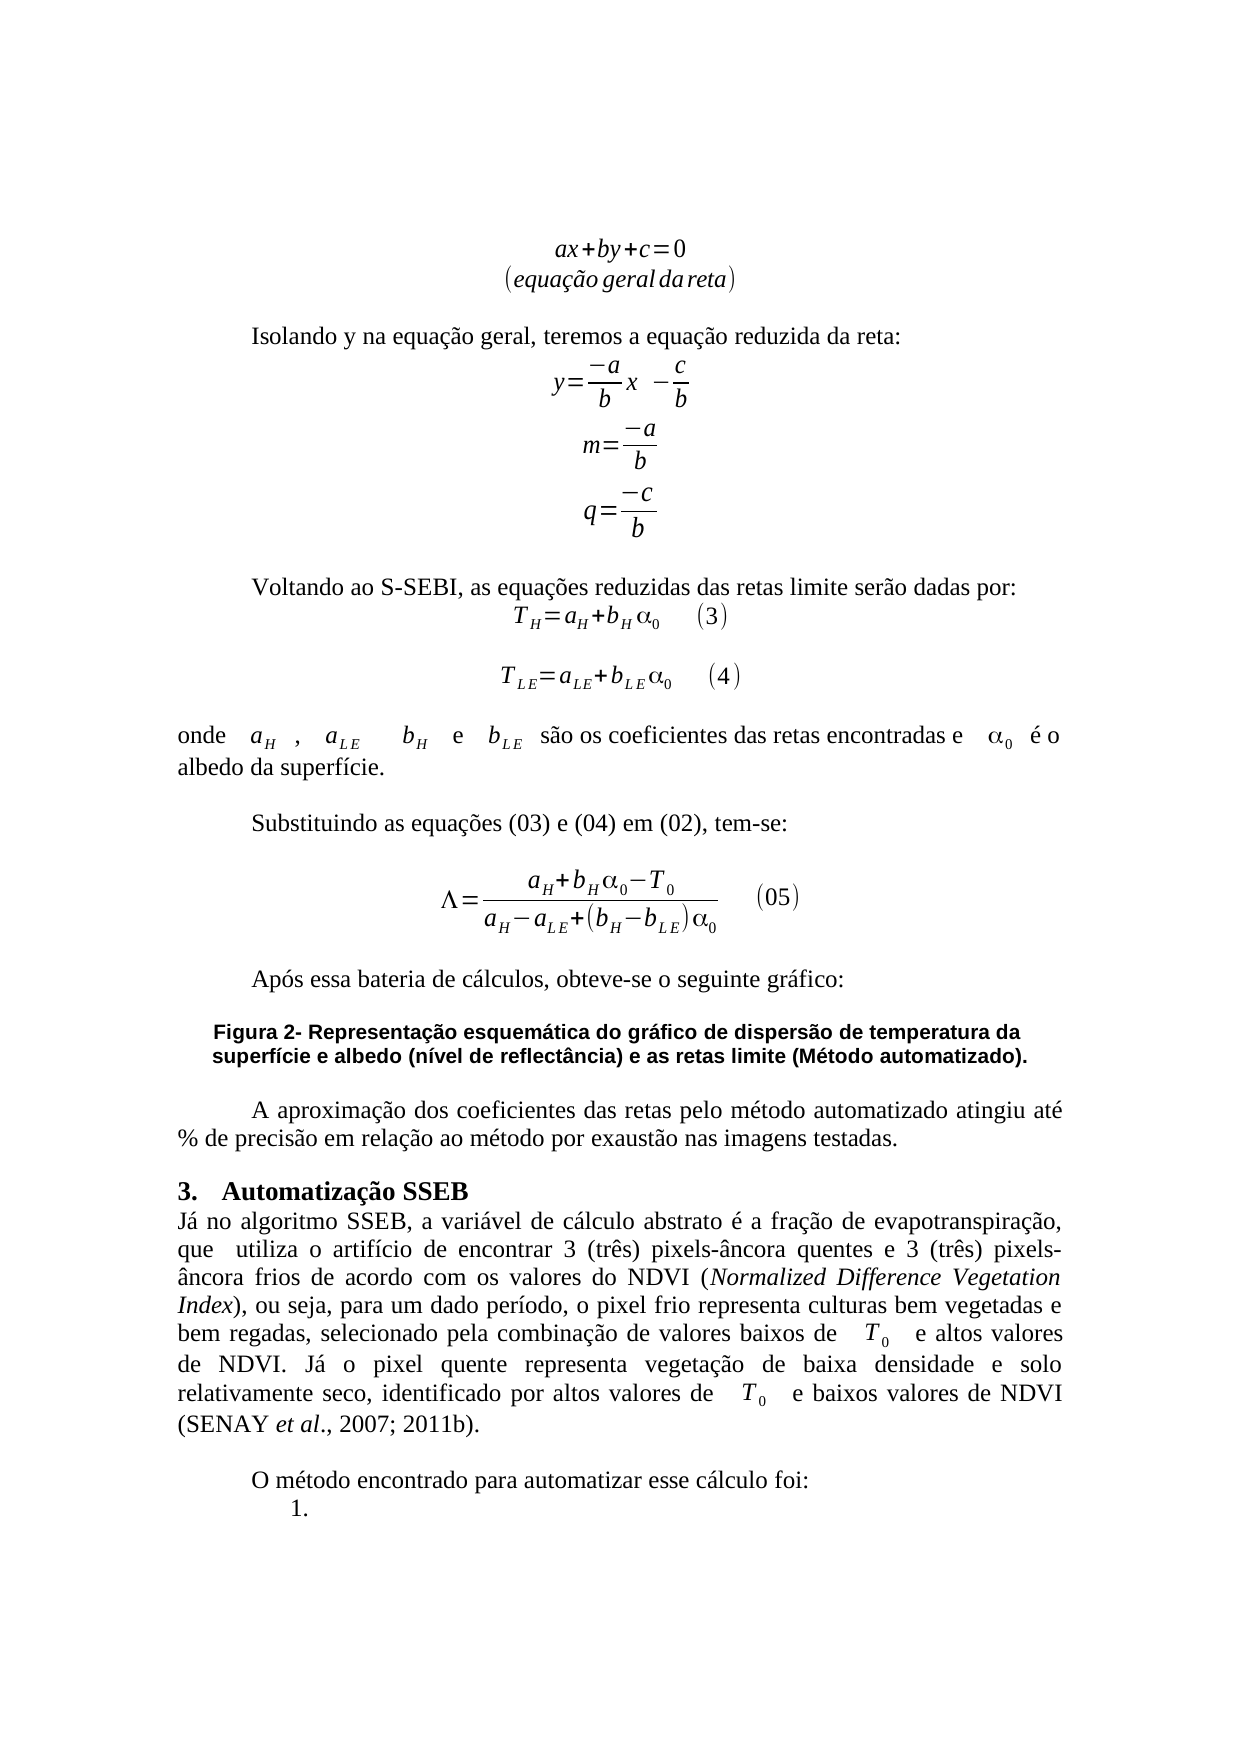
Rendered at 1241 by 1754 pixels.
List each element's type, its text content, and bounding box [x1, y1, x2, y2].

text Isolando y na equação geral, teremos a equação reduzida da reta: [177, 322, 1063, 350]
text Figura 2- Representação esquemática do gráfico de dispersão de temperatura da [177, 1021, 1063, 1044]
text Voltando ao S-SEBI, as equações reduzidas das retas limite serão dadas por: [177, 573, 1063, 601]
text Substituindo as equações (03) e (04) em (02), tem-se: [177, 809, 1063, 837]
title Automatização SSEB [177, 1177, 1063, 1207]
text Após essa bateria de cálculos, obteve-se o seguinte gráfico: [177, 965, 1063, 993]
text A aproximação dos coeficientes das retas pelo método automatizado atingiu até % de precisão em relação ao método por exaustão nas imagens testadas. [177, 1096, 1063, 1152]
text onde , e são os coeficientes das retas encontradas e é o albedo da superfície. [177, 721, 1063, 781]
text O método encontrado para automatizar esse cálculo foi: [177, 1466, 1063, 1494]
text Já no algoritmo SSEB, a variável de cálculo abstrato é a fração de evapotranspiração, que utiliza o artifício de encontrar 3 (três) pixels-âncora quentes e 3 (três) pixels-âncora frios de acordo com os valores do NDVI (Normalized Difference Vegetation Index), ou seja, para um dado período, o pixel frio representa culturas bem vegetadas e bem regadas, selecionado pela combinação de valores baixos de e altos valores de NDVI. Já o pixel quente representa vegetação de baixa densidade e solo relativamente seco, identificado por altos valores de e baixos valores de NDVI (SENAY et al., 2007; 2011b). [177, 1207, 1063, 1438]
text superfície e albedo (nível de reflectância) e as retas limite (Método automatizado). [177, 1044, 1063, 1068]
